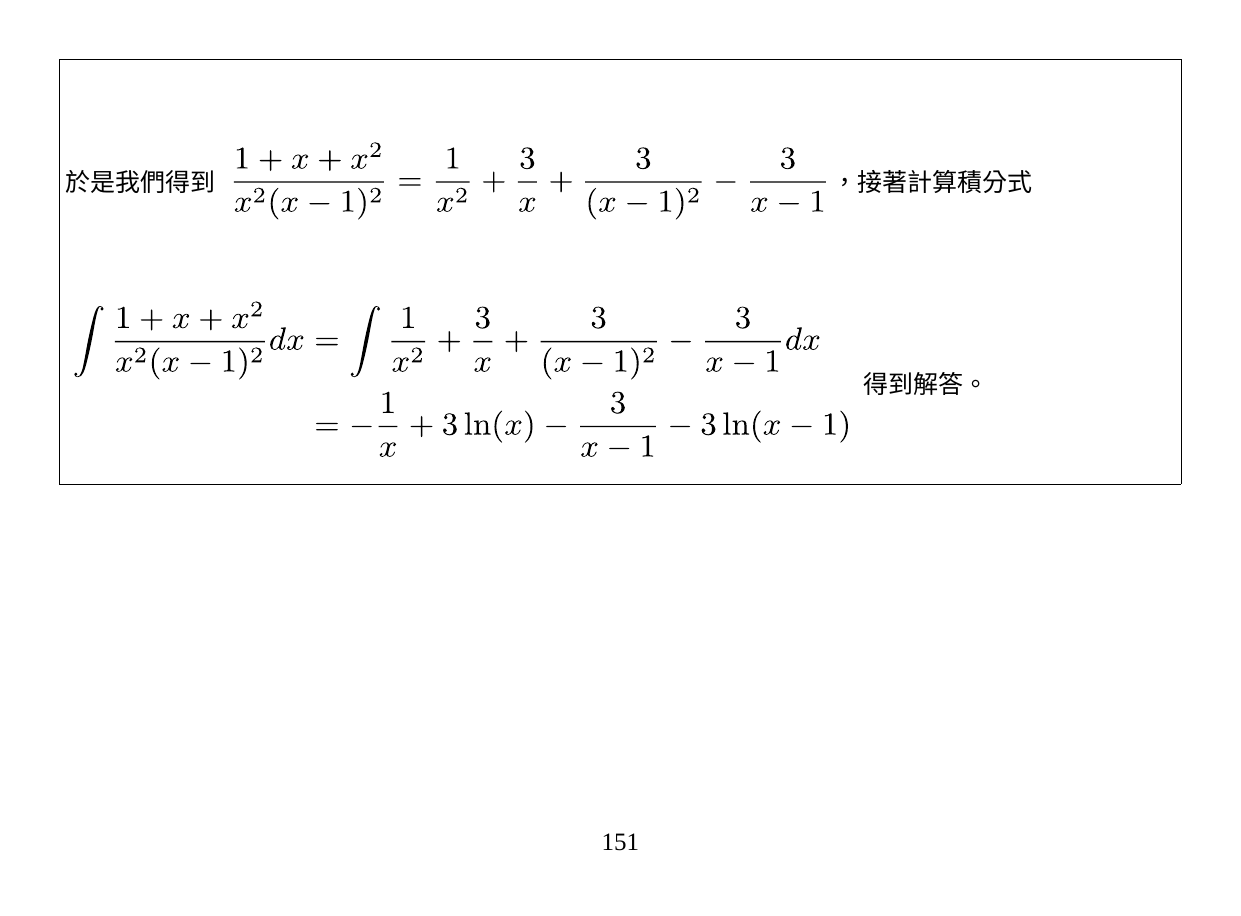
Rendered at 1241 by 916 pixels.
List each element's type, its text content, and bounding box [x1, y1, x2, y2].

table_header 於是我們得到 ，接著計算積分式 得到解答。 [60, 60, 1181, 483]
